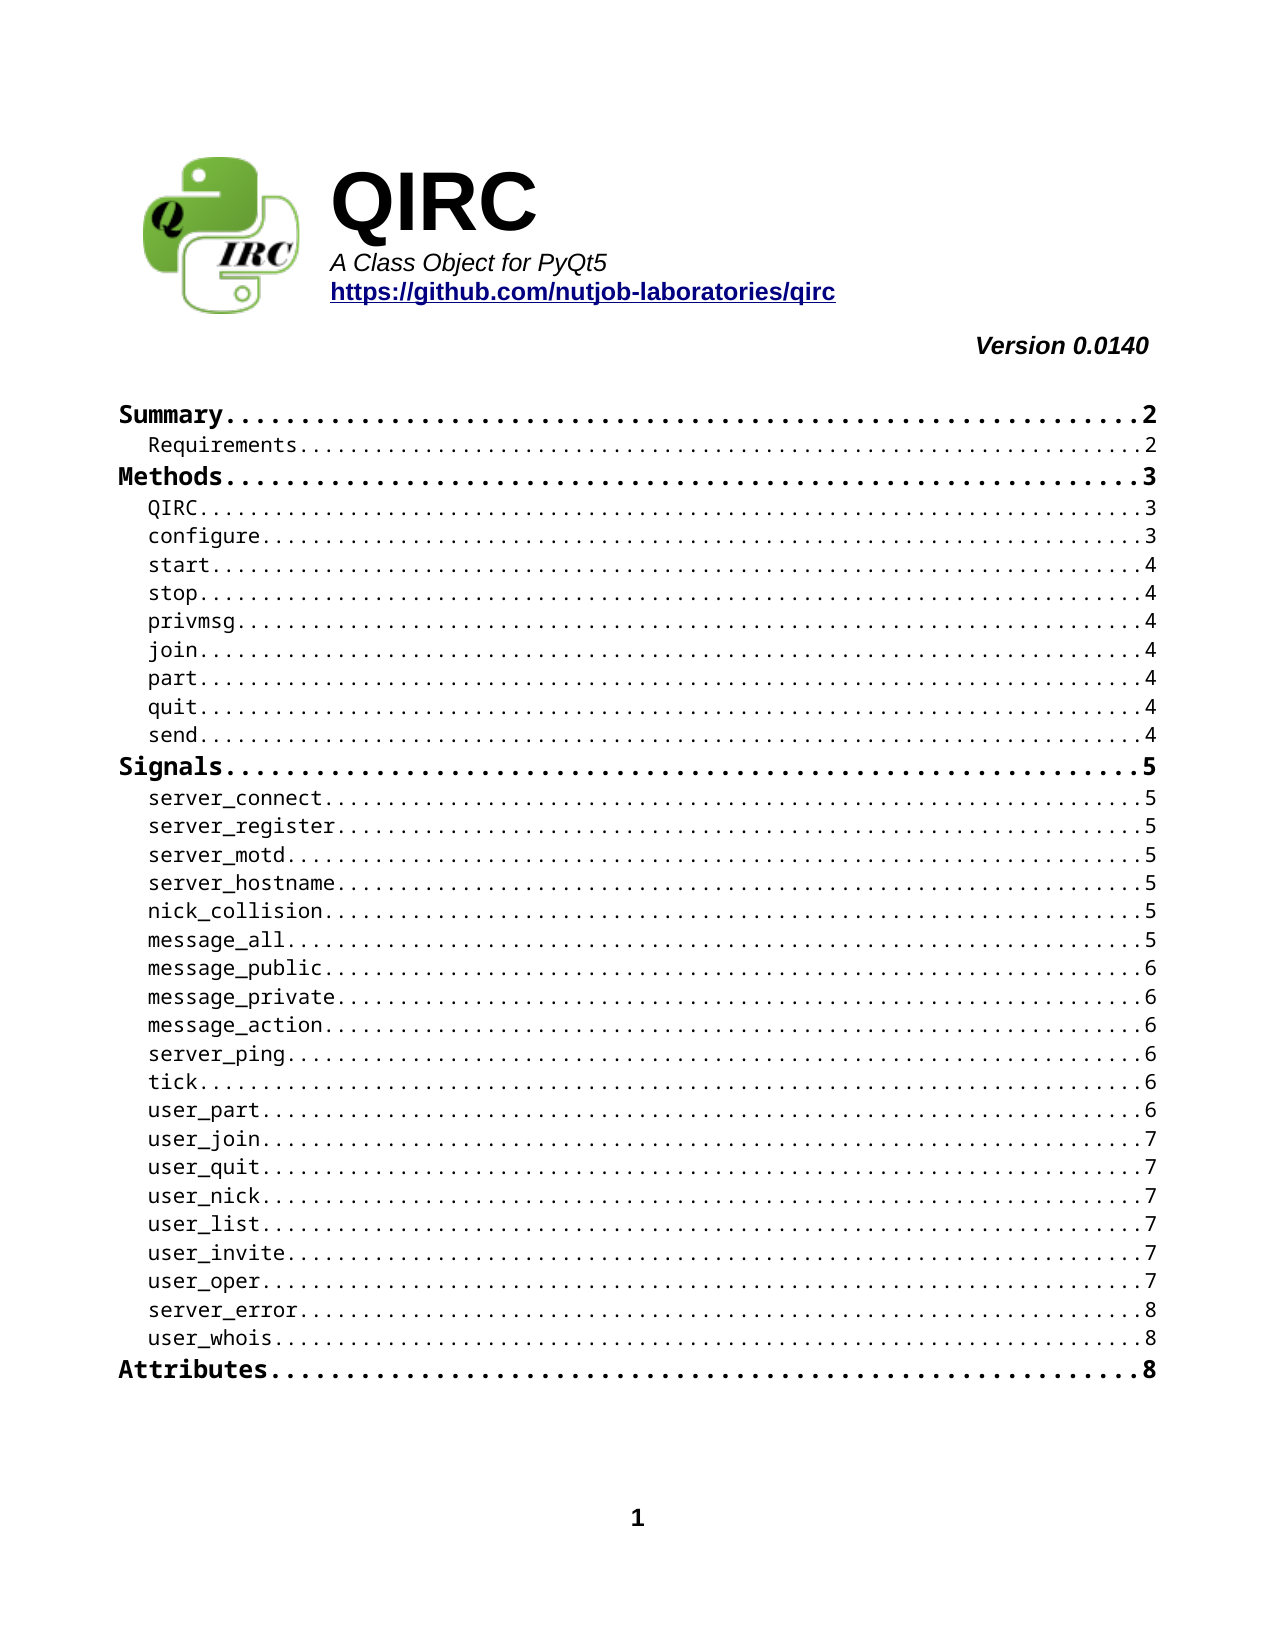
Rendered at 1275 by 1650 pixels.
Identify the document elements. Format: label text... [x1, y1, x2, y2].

table_cell Version 0.0140 [324, 325, 1157, 365]
text user_list 7 [148, 1209, 1157, 1238]
text start 4 [148, 550, 1157, 578]
text configure 3 [148, 521, 1157, 550]
table_cell [118, 325, 324, 365]
text nick_collision 5 [148, 897, 1157, 925]
text server_ping 6 [148, 1039, 1157, 1067]
text Requirements 2 [148, 430, 1157, 459]
text user_whois 8 [148, 1323, 1157, 1352]
table_header [118, 147, 324, 325]
text server_hostname 5 [148, 868, 1157, 897]
text quit 4 [148, 692, 1157, 720]
text user_join 7 [148, 1124, 1157, 1152]
table_header QIRC A Class Object for PyQt5 https://github.com/nutjob-laboratories/qirc [324, 147, 1157, 325]
text privmsg 4 [148, 607, 1157, 635]
text user_quit 7 [148, 1152, 1157, 1181]
text Signals 5 [118, 749, 1157, 783]
text message_private 6 [148, 982, 1157, 1010]
text server_error 8 [148, 1295, 1157, 1323]
text part 4 [148, 663, 1157, 692]
text message_action 6 [148, 1010, 1157, 1039]
text server_register 5 [148, 811, 1157, 840]
text Summary 2 [118, 396, 1157, 430]
text tick 6 [148, 1067, 1157, 1096]
text server_motd 5 [148, 840, 1157, 868]
text Methods 3 [118, 459, 1157, 493]
text message_all 5 [148, 925, 1157, 953]
text user_oper 7 [148, 1266, 1157, 1295]
text user_part 6 [148, 1096, 1157, 1124]
text message_public 6 [148, 953, 1157, 982]
text QIRC 3 [148, 493, 1157, 521]
text server_connect 5 [148, 783, 1157, 811]
text Attributes 8 [118, 1352, 1157, 1386]
text user_invite 7 [148, 1238, 1157, 1266]
text user_nick 7 [148, 1181, 1157, 1209]
text stop 4 [148, 578, 1157, 607]
text join 4 [148, 635, 1157, 663]
text send 4 [148, 720, 1157, 749]
picture [143, 157, 300, 314]
